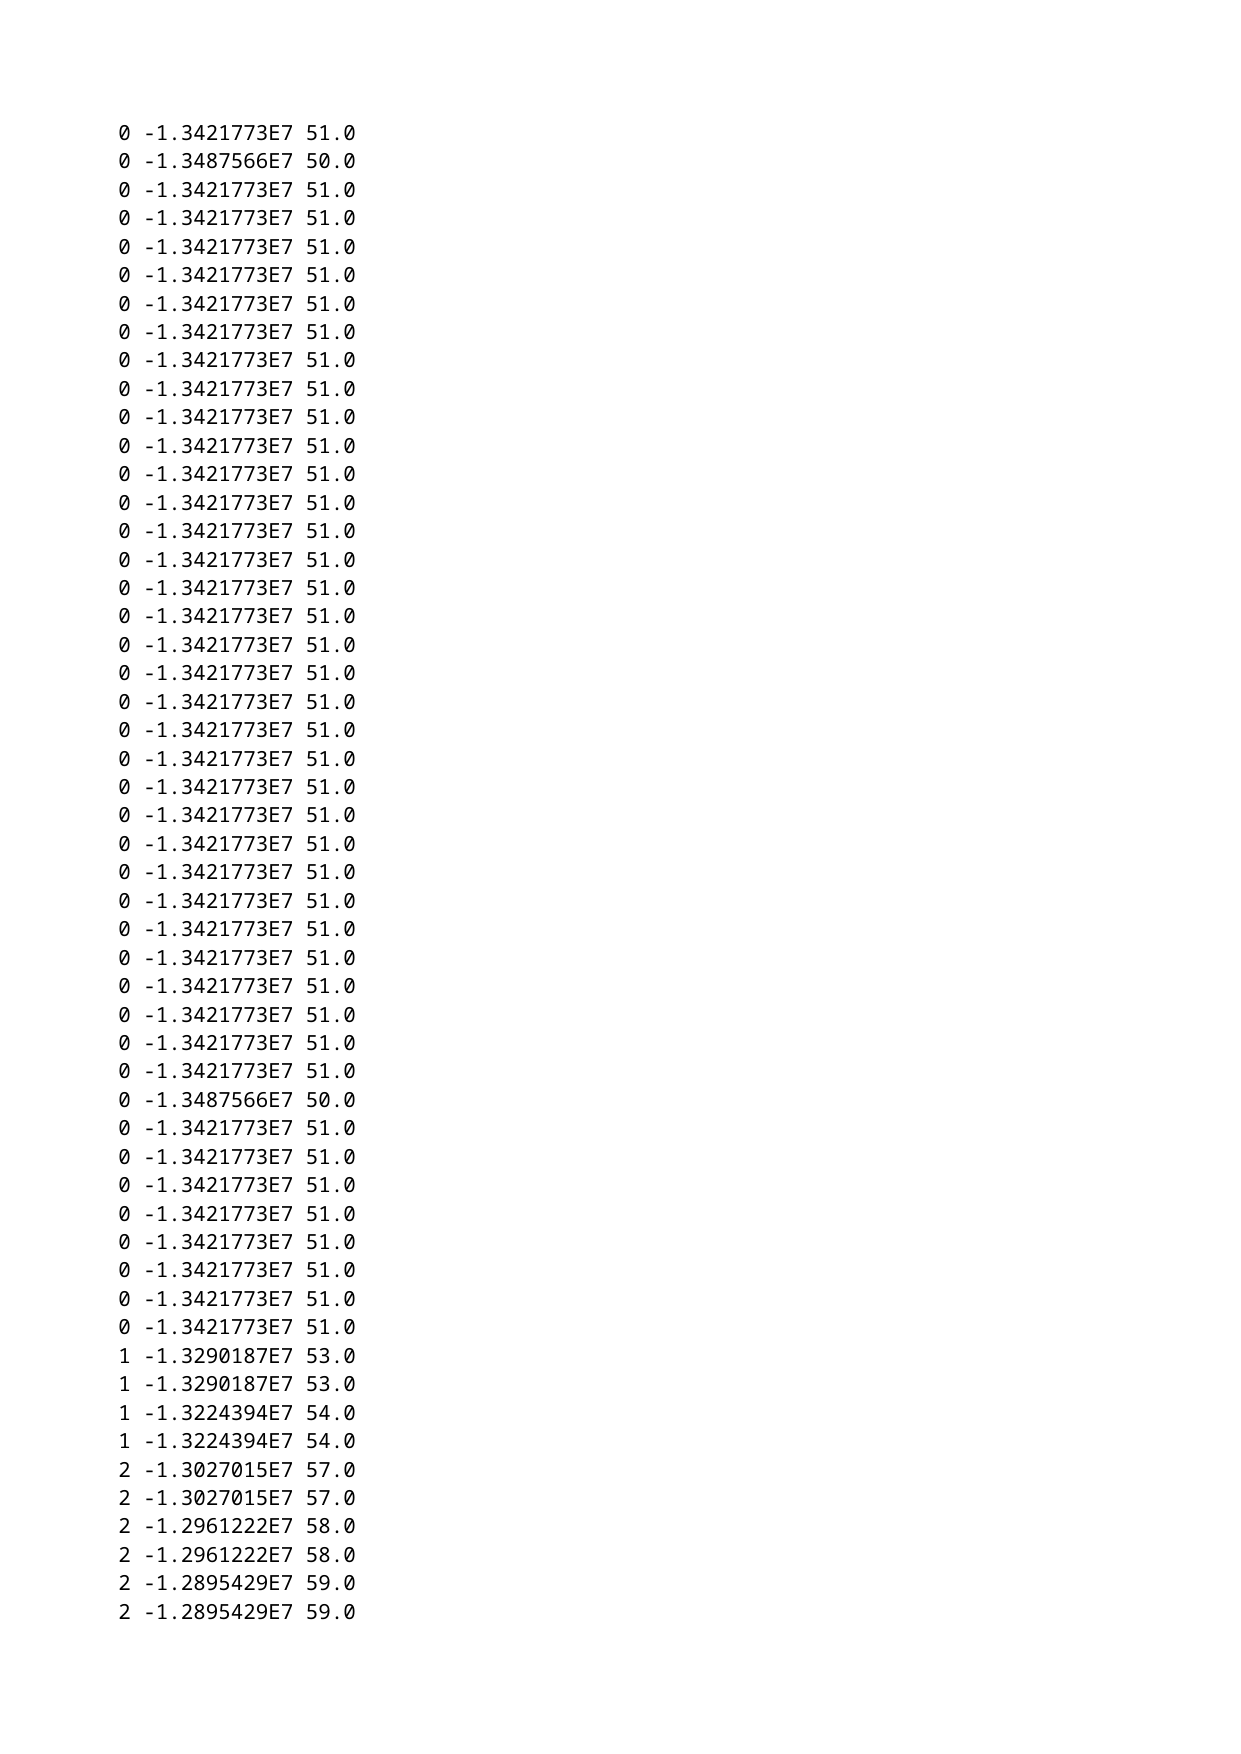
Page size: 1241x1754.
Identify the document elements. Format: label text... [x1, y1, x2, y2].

text 0 -1.3421773E7 51.0 [118, 516, 1122, 545]
text 0 -1.3421773E7 51.0 [118, 346, 1122, 374]
text 0 -1.3421773E7 51.0 [118, 630, 1122, 658]
text 0 -1.3421773E7 51.0 [118, 175, 1122, 203]
text 2 -1.2961222E7 58.0 [118, 1512, 1122, 1540]
text 1 -1.3224394E7 54.0 [118, 1426, 1122, 1455]
text 0 -1.3421773E7 51.0 [118, 289, 1122, 317]
text 0 -1.3421773E7 51.0 [118, 1028, 1122, 1057]
text 2 -1.2895429E7 59.0 [118, 1568, 1122, 1597]
text 0 -1.3421773E7 51.0 [118, 914, 1122, 943]
text 0 -1.3421773E7 51.0 [118, 317, 1122, 346]
text 1 -1.3290187E7 53.0 [118, 1369, 1122, 1398]
text 0 -1.3421773E7 51.0 [118, 658, 1122, 687]
text 0 -1.3421773E7 51.0 [118, 715, 1122, 744]
text 0 -1.3421773E7 51.0 [118, 744, 1122, 772]
text 0 -1.3421773E7 51.0 [118, 545, 1122, 573]
text 0 -1.3421773E7 51.0 [118, 402, 1122, 431]
text 0 -1.3421773E7 51.0 [118, 1312, 1122, 1341]
text 2 -1.3027015E7 57.0 [118, 1455, 1122, 1483]
text 0 -1.3421773E7 51.0 [118, 1113, 1122, 1142]
text 0 -1.3421773E7 51.0 [118, 431, 1122, 459]
text 0 -1.3487566E7 50.0 [118, 1085, 1122, 1113]
text 0 -1.3421773E7 51.0 [118, 886, 1122, 914]
text 2 -1.2961222E7 58.0 [118, 1540, 1122, 1568]
text 0 -1.3421773E7 51.0 [118, 1284, 1122, 1312]
text 0 -1.3421773E7 51.0 [118, 1170, 1122, 1199]
text 0 -1.3421773E7 51.0 [118, 232, 1122, 260]
text 0 -1.3421773E7 51.0 [118, 971, 1122, 1000]
text 0 -1.3421773E7 51.0 [118, 772, 1122, 801]
text 0 -1.3421773E7 51.0 [118, 203, 1122, 232]
text 0 -1.3421773E7 51.0 [118, 687, 1122, 715]
text 0 -1.3421773E7 51.0 [118, 1227, 1122, 1256]
text 0 -1.3421773E7 51.0 [118, 943, 1122, 971]
text 0 -1.3421773E7 51.0 [118, 1057, 1122, 1085]
text 0 -1.3421773E7 51.0 [118, 374, 1122, 402]
text 0 -1.3421773E7 51.0 [118, 829, 1122, 857]
text 0 -1.3421773E7 51.0 [118, 488, 1122, 516]
text 1 -1.3290187E7 53.0 [118, 1341, 1122, 1369]
text 2 -1.2895429E7 59.0 [118, 1597, 1122, 1625]
text 1 -1.3224394E7 54.0 [118, 1398, 1122, 1426]
text 0 -1.3421773E7 51.0 [118, 459, 1122, 488]
text 0 -1.3421773E7 51.0 [118, 260, 1122, 289]
text 0 -1.3421773E7 51.0 [118, 1000, 1122, 1028]
text 0 -1.3421773E7 51.0 [118, 857, 1122, 886]
text 0 -1.3487566E7 50.0 [118, 147, 1122, 175]
text 0 -1.3421773E7 51.0 [118, 602, 1122, 630]
text 0 -1.3421773E7 51.0 [118, 573, 1122, 602]
text 0 -1.3421773E7 51.0 [118, 1256, 1122, 1284]
text 0 -1.3421773E7 51.0 [118, 118, 1122, 147]
text 0 -1.3421773E7 51.0 [118, 801, 1122, 829]
text 2 -1.3027015E7 57.0 [118, 1483, 1122, 1512]
text 0 -1.3421773E7 51.0 [118, 1199, 1122, 1227]
text 0 -1.3421773E7 51.0 [118, 1142, 1122, 1170]
